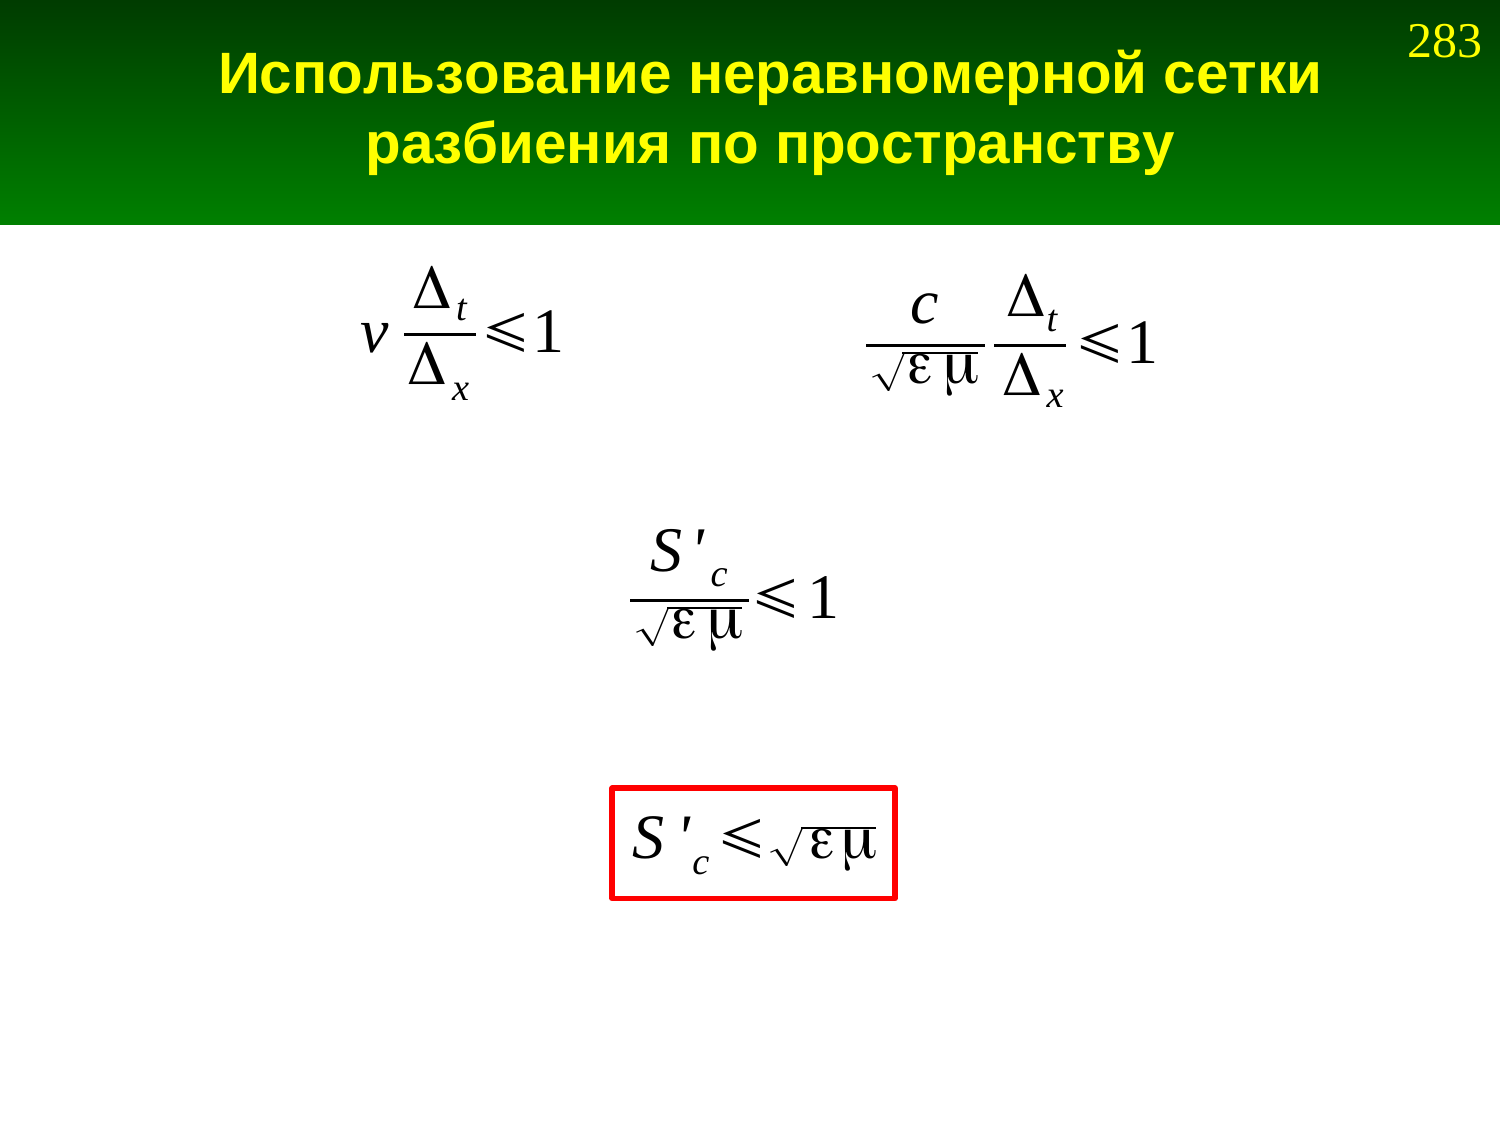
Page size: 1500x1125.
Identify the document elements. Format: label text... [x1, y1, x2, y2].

title Использование неравномерной сетки разбиения по пространству [100, 7, 1441, 204]
chart [846, 268, 1173, 417]
chart [616, 802, 892, 883]
chart [343, 261, 580, 408]
chart [610, 515, 853, 657]
